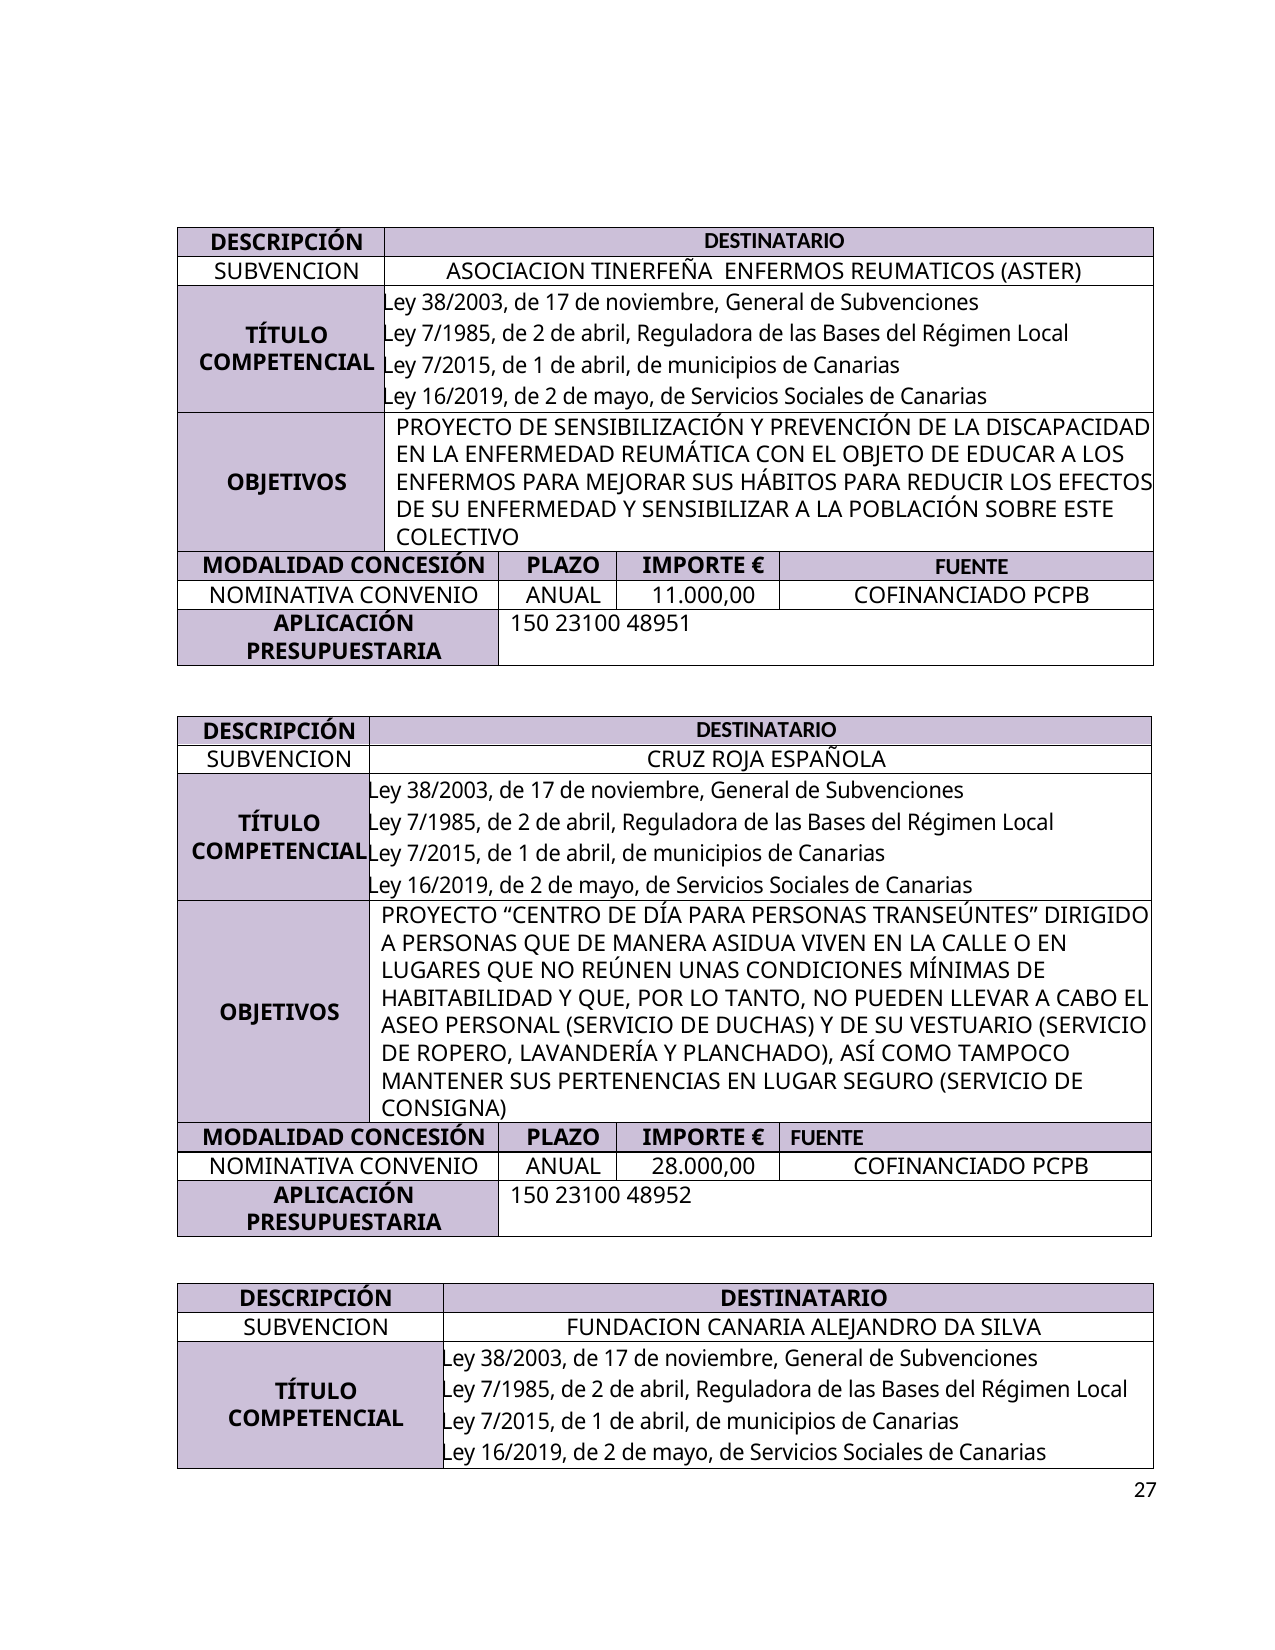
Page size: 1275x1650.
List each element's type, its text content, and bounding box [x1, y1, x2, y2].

table_header DESCRIPCIÓN [178, 1284, 443, 1312]
table_cell 150 23100 48952 [499, 1181, 1151, 1236]
table_cell Ley 38/2003, de 17 de noviembre, General de Subvenciones Ley 7/1985, de 2 de abril, Reguladora de las Bases del Régimen Local Ley 7/2015, de 1 de abril, de municipios de Canarias Ley 16/2019, de 2 de mayo, de Servicios Sociales de Canarias [370, 774, 1151, 900]
table_cell PLAZO [499, 1123, 616, 1151]
table_header DESCRIPCIÓN [178, 228, 384, 256]
table_cell 150 23100 48951 [499, 610, 1153, 665]
table_cell ANUAL [499, 1153, 616, 1180]
table_cell Ley 38/2003, de 17 de noviembre, General de Subvenciones Ley 7/1985, de 2 de abril, Reguladora de las Bases del Régimen Local Ley 7/2015, de 1 de abril, de municipios de Canarias Ley 16/2019, de 2 de mayo, de Servicios Sociales de Canarias [385, 286, 1153, 412]
table_header DESTINATARIO [444, 1284, 1153, 1312]
table_cell PLAZO [499, 552, 616, 580]
table_cell OBJETIVOS [178, 413, 384, 551]
table_cell MODALIDAD CONCESIÓN [178, 1123, 498, 1151]
table_cell PROYECTO “CENTRO DE DÍA PARA PERSONAS TRANSEÚNTES” DIRIGIDO A PERSONAS QUE DE MANERA ASIDUA VIVEN EN LA CALLE O EN LUGARES QUE NO REÚNEN UNAS CONDICIONES MÍNIMAS DE HABITABILIDAD Y QUE, POR LO TANTO, NO PUEDEN LLEVAR A CABO EL ASEO PERSONAL (SERVICIO DE DUCHAS) Y DE SU VESTUARIO (SERVICIO DE ROPERO, LAVANDERÍA Y PLANCHADO), ASÍ COMO TAMPOCO MANTENER SUS PERTENENCIAS EN LUGAR SEGURO (SERVICIO DE CONSIGNA) [370, 901, 1151, 1122]
table_cell TÍTULO COMPETENCIAL [178, 774, 369, 900]
table_header DESTINATARIO [385, 228, 1153, 256]
table_cell CRUZ ROJA ESPAÑOLA [370, 746, 1151, 773]
table_cell ASOCIACION TINERFEÑA ENFERMOS REUMATICOS (ASTER) [385, 257, 1153, 284]
table_cell TÍTULO COMPETENCIAL [178, 1342, 443, 1468]
table_cell COFINANCIADO PCPB [780, 1153, 1151, 1180]
table_cell 11.000,00 [617, 581, 779, 608]
table_header DESCRIPCIÓN [178, 717, 369, 744]
table_cell PROYECTO DE SENSIBILIZACIÓN Y PREVENCIÓN DE LA DISCAPACIDAD EN LA ENFERMEDAD REUMÁTICA CON EL OBJETO DE EDUCAR A LOS ENFERMOS PARA MEJORAR SUS HÁBITOS PARA REDUCIR LOS EFECTOS DE SU ENFERMEDAD Y SENSIBILIZAR A LA POBLACIÓN SOBRE ESTE COLECTIVO [385, 413, 1153, 551]
table_cell Ley 38/2003, de 17 de noviembre, General de Subvenciones Ley 7/1985, de 2 de abril, Reguladora de las Bases del Régimen Local Ley 7/2015, de 1 de abril, de municipios de Canarias Ley 16/2019, de 2 de mayo, de Servicios Sociales de Canarias [444, 1342, 1153, 1468]
table_cell OBJETIVOS [178, 901, 369, 1122]
table_cell SUBVENCION [178, 257, 384, 284]
table_cell IMPORTE € [617, 552, 779, 580]
table_cell IMPORTE € [617, 1123, 779, 1151]
table_cell 28.000,00 [617, 1153, 779, 1180]
table_cell MODALIDAD CONCESIÓN [178, 552, 498, 580]
table_cell COFINANCIADO PCPB [780, 581, 1153, 608]
table_cell ANUAL [499, 581, 616, 608]
table_cell FUENTE [780, 1123, 1151, 1151]
table_cell APLICACIÓN PRESUPUESTARIA [178, 1181, 498, 1236]
table_cell TÍTULO COMPETENCIAL [178, 286, 384, 412]
table_header DESTINATARIO [370, 717, 1151, 744]
table_cell FUENTE [780, 552, 1153, 580]
table_cell NOMINATIVA CONVENIO [178, 581, 498, 608]
table_cell NOMINATIVA CONVENIO [178, 1153, 498, 1180]
table_cell SUBVENCION [178, 746, 369, 773]
table_cell FUNDACION CANARIA ALEJANDRO DA SILVA [444, 1313, 1153, 1341]
table_cell APLICACIÓN PRESUPUESTARIA [178, 610, 498, 665]
table_cell SUBVENCION [178, 1313, 443, 1341]
